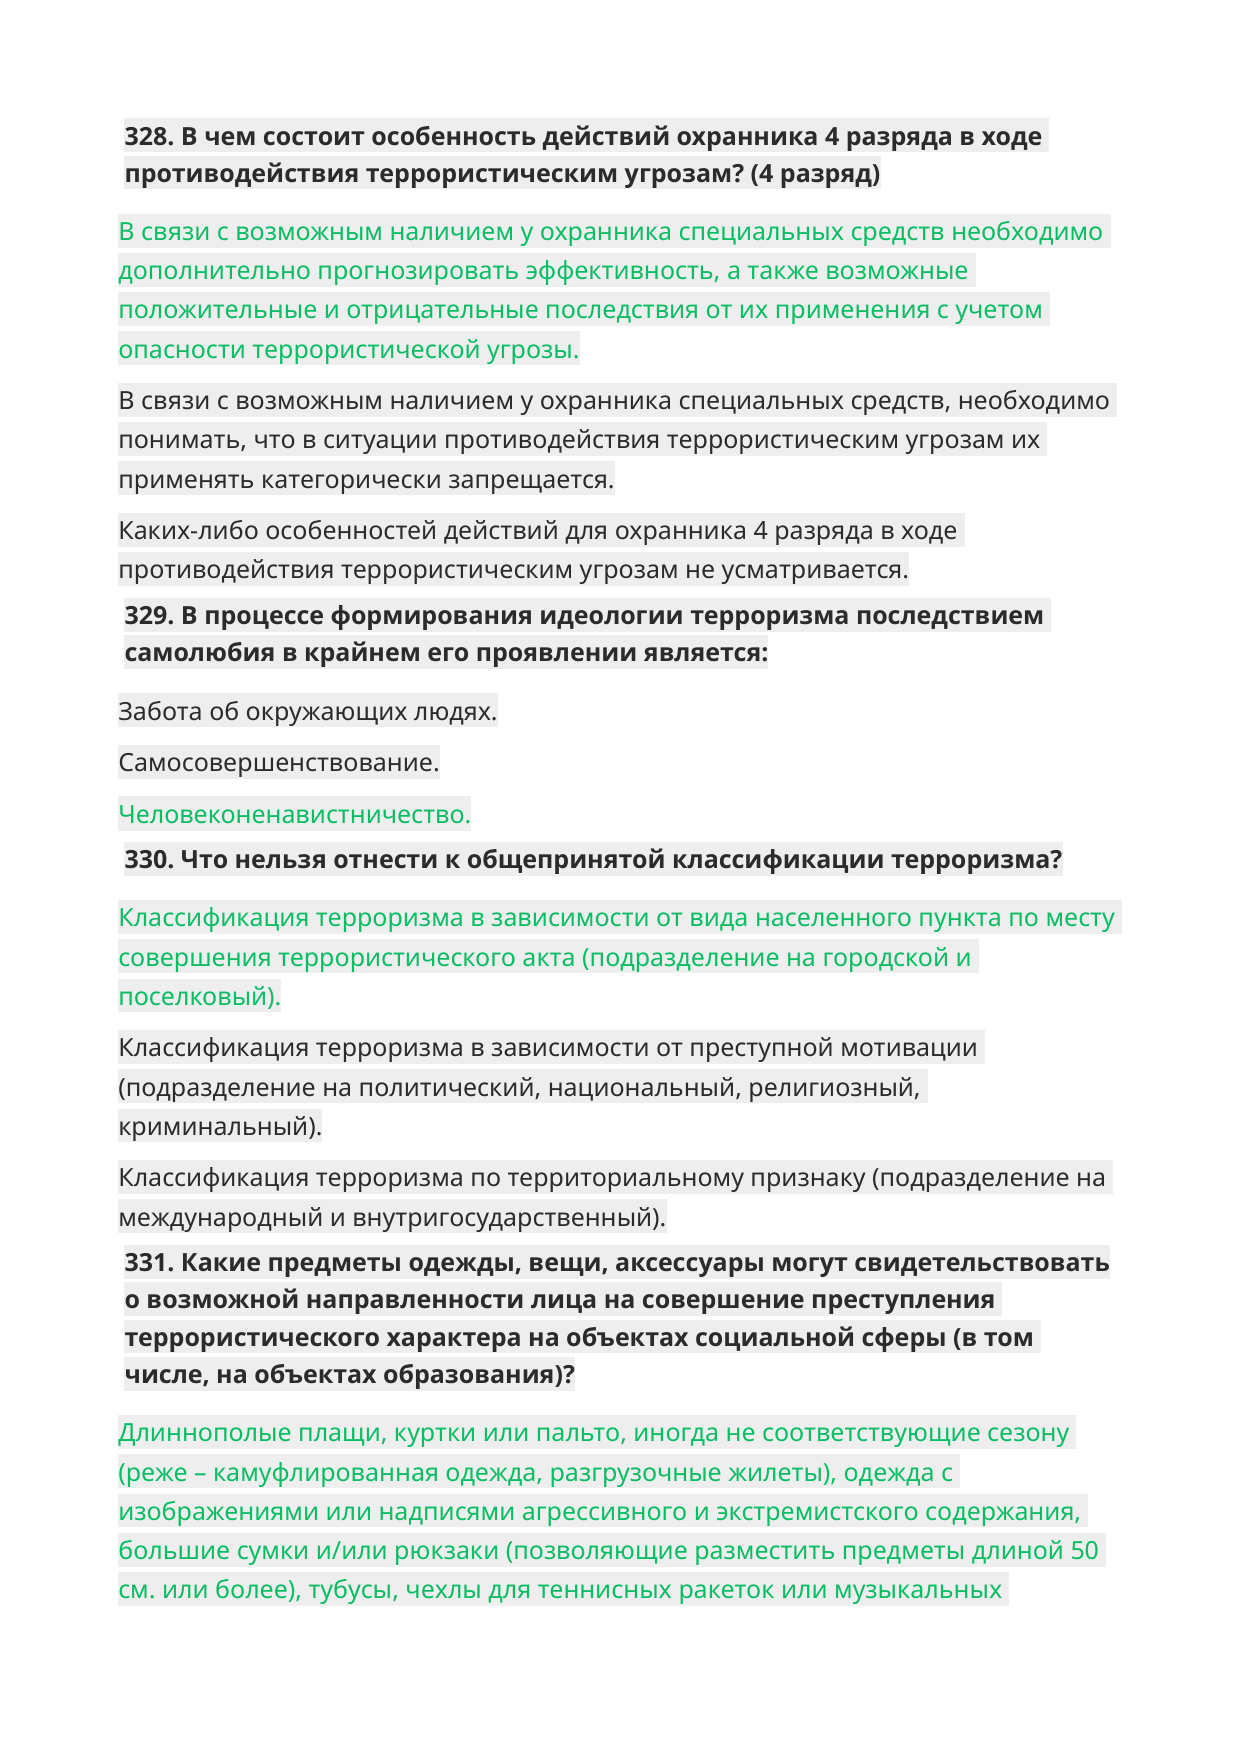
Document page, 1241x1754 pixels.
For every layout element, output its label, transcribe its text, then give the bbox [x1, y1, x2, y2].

text Классификация терроризма в зависимости от вида населенного пункта по месту совершения террористического акта (подразделение на городской и поселковый). [118, 900, 1122, 1012]
subtitle 330. Что нельзя отнести к общепринятой классификации терроризма? [124, 842, 1116, 876]
text Классификация терроризма в зависимости от преступной мотивации (подразделение на политический, национальный, религиозный, криминальный). [118, 1030, 1122, 1142]
text В связи с возможным наличием у охранника специальных средств необходимо дополнительно прогнозировать эффективность, а также возможные положительные и отрицательные последствия от их применения с учетом опасности террористической угрозы. [118, 214, 1122, 365]
text Длиннополые плащи, куртки или пальто, иногда не соответствующие сезону (реже – камуфлированная одежда, разгрузочные жилеты), одежда с изображениями или надписями агрессивного и экстремистского содержания, большие сумки и/или рюкзаки (позволяющие разместить предметы длиной 50 см. или более), тубусы, чехлы для теннисных ракеток или музыкальных [118, 1415, 1122, 1606]
text Каких-либо особенностей действий для охранника 4 разряда в ходе противодействия террористическим угрозам не усматривается. [118, 513, 1122, 586]
text Забота об окружающих людях. [118, 693, 1122, 727]
subtitle 328. В чем состоит особенность действий охранника 4 разряда в ходе противодействия террористическим угрозам? (4 разряд) [124, 118, 1116, 189]
text В связи с возможным наличием у охранника специальных средств, необходимо понимать, что в ситуации противодействия террористическим угрозам их применять категорически запрещается. [118, 383, 1122, 495]
subtitle 331. Какие предметы одежды, вещи, аксессуары могут свидетельствовать о возможной направленности лица на совершение преступления террористического характера на объектах социальной сферы (в том числе, на объектах образования)? [124, 1245, 1116, 1391]
subtitle 329. В процессе формирования идеологии терроризма последствием самолюбия в крайнем его проявлении является: [124, 597, 1116, 669]
text Классификация терроризма по территориальному признаку (подразделение на международный и внутригосударственный). [118, 1160, 1122, 1233]
text Самосовершенствование. [118, 745, 1122, 779]
text Человеконенавистничество. [118, 796, 1122, 831]
